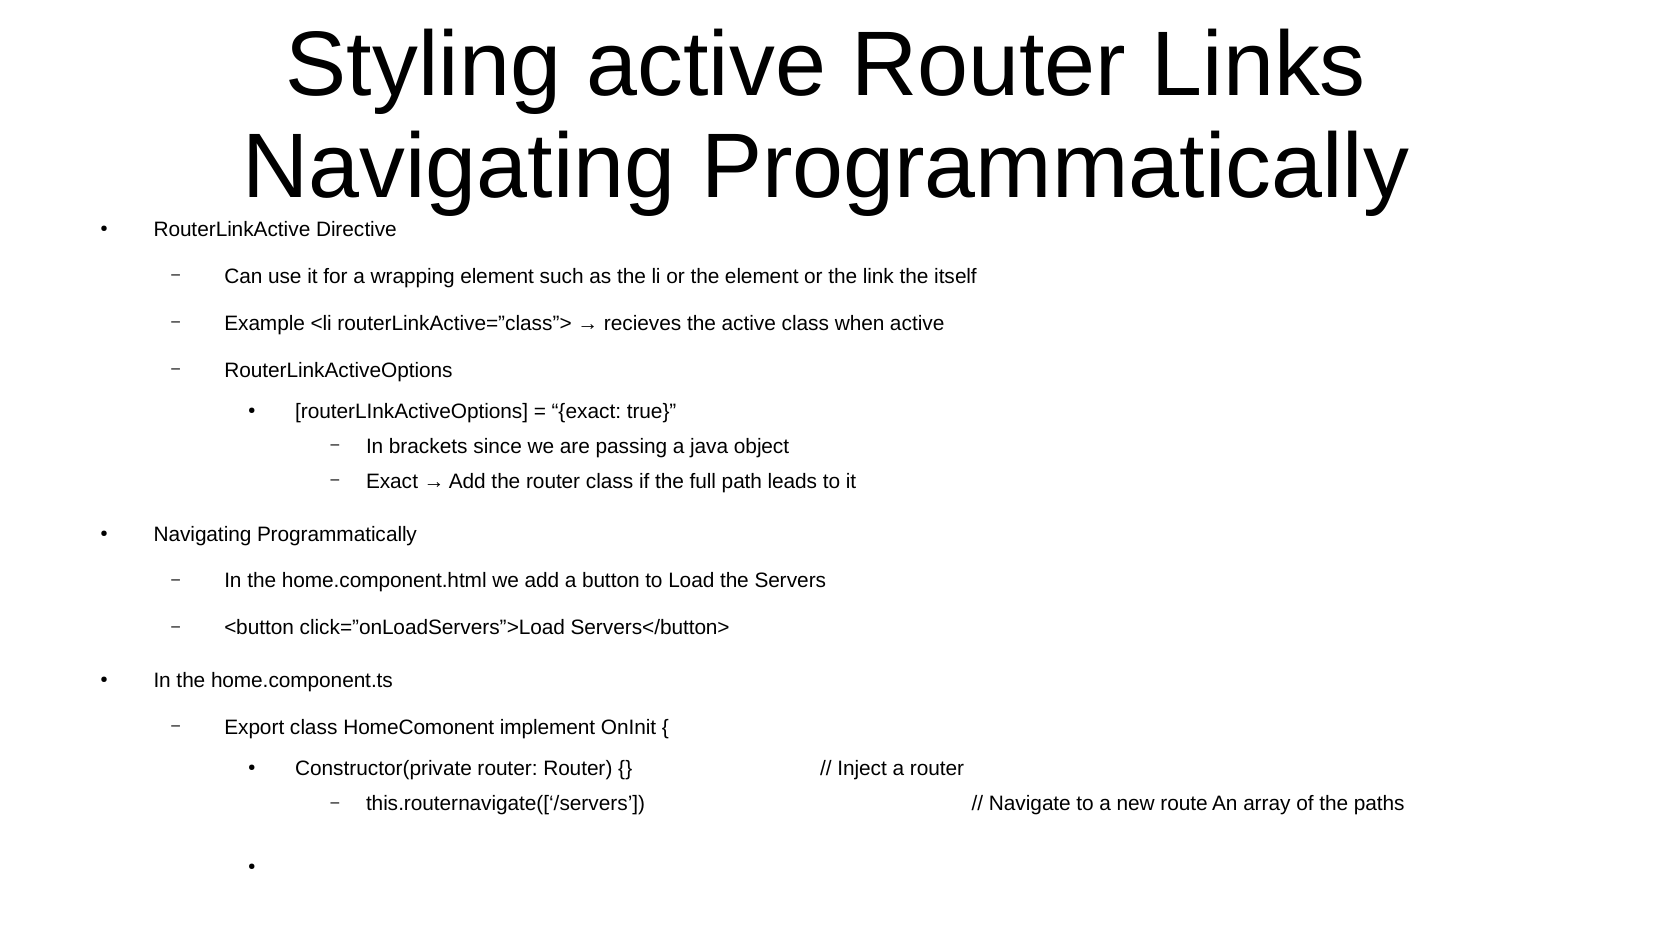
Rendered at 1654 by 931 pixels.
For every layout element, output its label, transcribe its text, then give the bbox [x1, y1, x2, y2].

title Styling active Router Links Navigating Programmatically [82, 12, 1571, 218]
list RouterLinkActive Directive Can use it for a wrapping element such as the li or the element or the link the itself Example <li routerLinkActive=”class”> → recieves the active class when active RouterLinkActiveOptions [routerLInkActiveOptions] = “{exact: true}” In brackets since we are passing a java object Exact → Add the router class if the full path leads to it Navigating Programmatically In the home.component.html we add a button to Load the Servers <button click=”onLoadServers”>Load Servers</button> In the home.component.ts Export class HomeComonent implement OnInit { Constructor(private router: Router) {} // Inject a router this.routernavigate([‘/servers’]) // Navigate to a new route An array of the paths [82, 217, 1561, 901]
